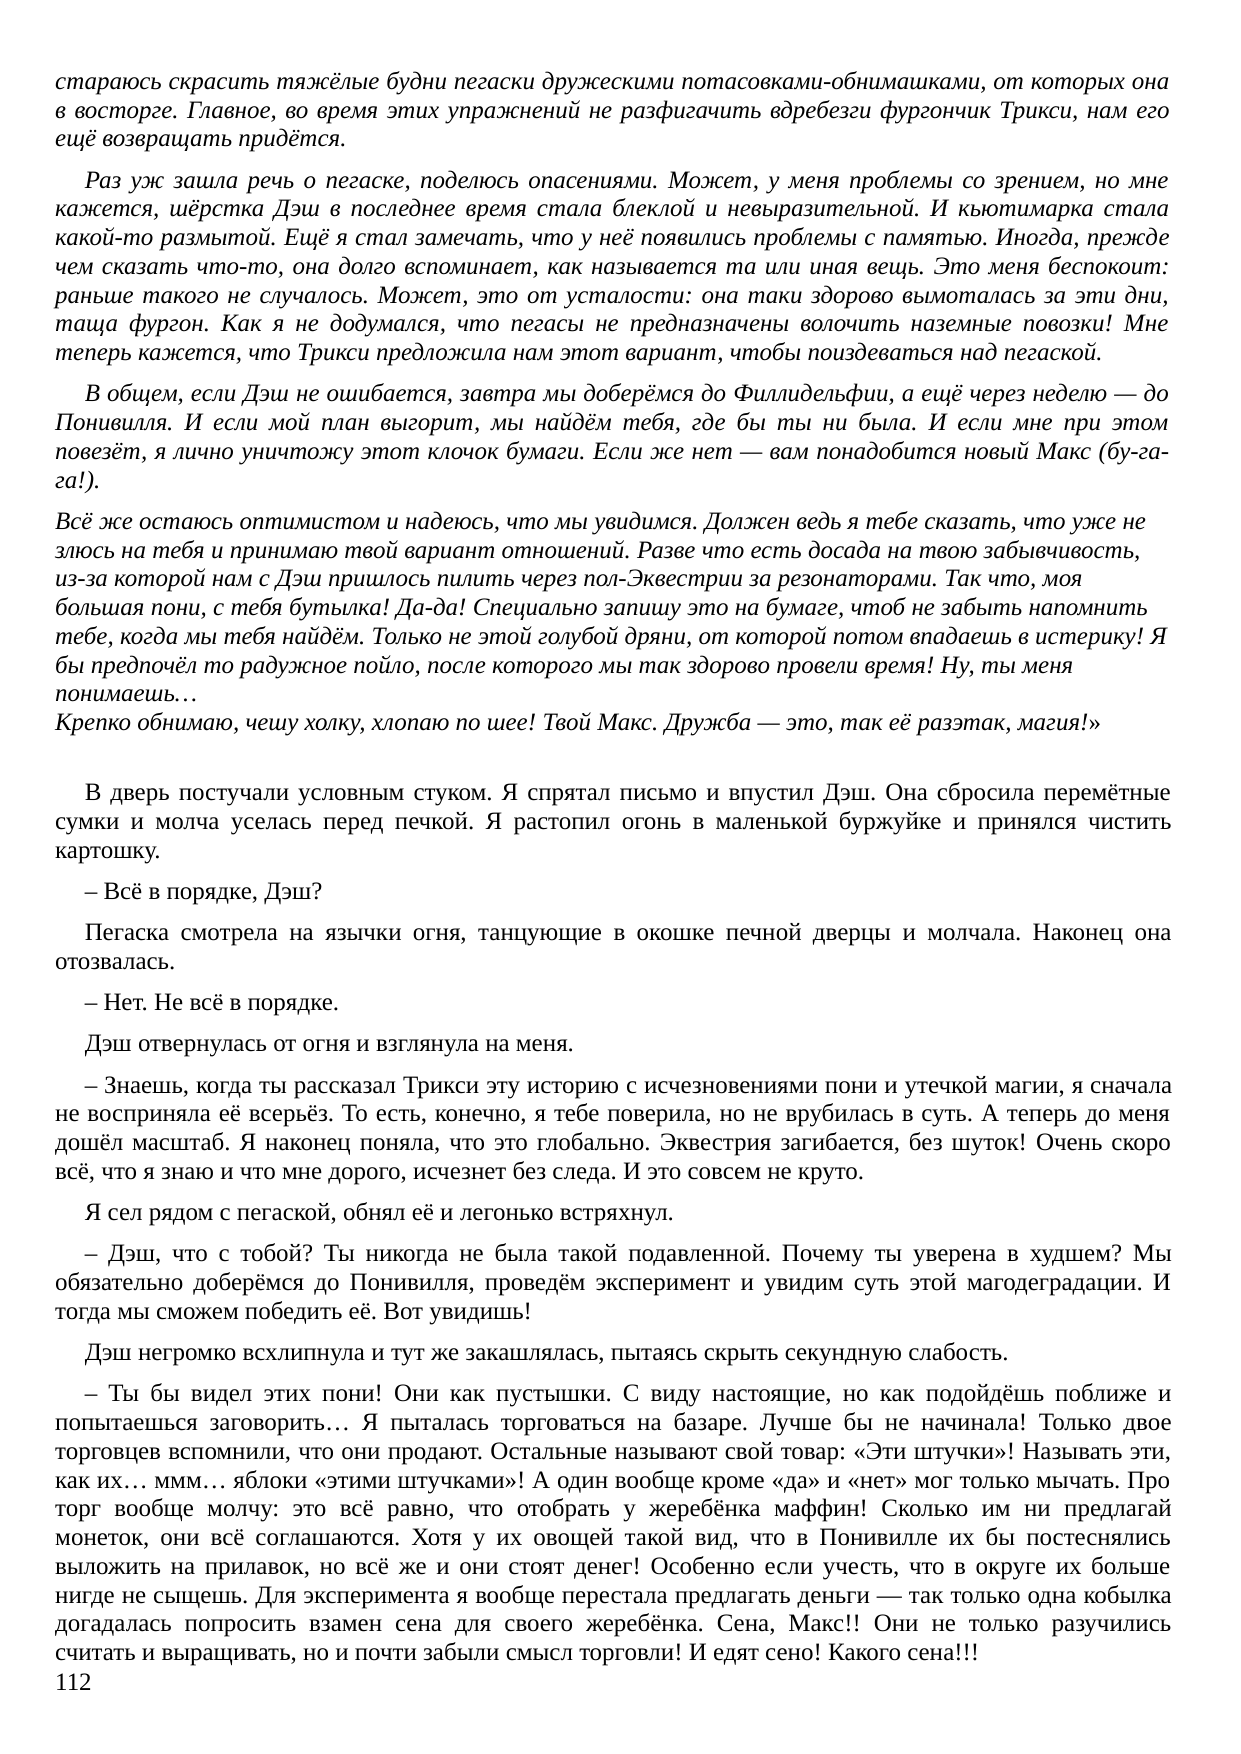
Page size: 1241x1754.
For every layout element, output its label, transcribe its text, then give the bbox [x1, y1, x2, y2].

text В общем, если Дэш не ошибается, завтра мы доберёмся до Филлидельфии, а ещё через неделю — до Понивилля. И если мой план выгорит, мы найдём тебя, где бы ты ни была. И если мне при этом повезёт, я лично уничтожу этот клочок бумаги. Если же нет — вам понадобится новый Макс (бу-га-га!). [55, 378, 1173, 493]
text Пегаска смотрела на язычки огня, танцующие в окошке печной дверцы и молчала. Наконец она отозвалась. [55, 917, 1173, 975]
text Всё же остаюсь оптимистом и надеюсь, что мы увидимся. Должен ведь я тебе сказать, что уже не злюсь на тебя и принимаю твой вариант отношений. Разве что есть досада на твою забывчивость, из-за которой нам с Дэш пришлось пилить через пол-Эквестрии за резонаторами. Так что, моя большая пони, с тебя бутылка! Да-да! Специально запишу это на бумаге, чтоб не забыть напомнить тебе, когда мы тебя найдём. Только не этой голубой дряни, от которой потом впадаешь в истерику! Я бы предпочёл то радужное пойло, после которого мы так здорово провели время! Ну, ты меня понимаешь… [55, 506, 1173, 707]
text – Ты бы видел этих пони! Они как пустышки. С виду настоящие, но как подойдёшь поближе и попытаешься заговорить… Я пыталась торговаться на базаре. Лучше бы не начинала! Только двое торговцев вспомнили, что они продают. Остальные называют свой товар: «Эти штучки»! Называть эти, как их… ммм… яблоки «этими штучками»! А один вообще кроме «да» и «нет» мог только мычать. Про торг вообще молчу: это всё равно, что отобрать у жеребёнка маффин! Сколько им ни предлагай монеток, они всё соглашаются. Хотя у их овощей такой вид, что в Понивилле их бы постеснялись выложить на прилавок, но всё же и они стоят денег! Особенно если учесть, что в округе их больше нигде не сыщешь. Для эксперимента я вообще перестала предлагать деньги — так только одна кобылка догадалась попросить взамен сена для своего жеребёнка. Сена, Макс!! Они не только разучились считать и выращивать, но и почти забыли смысл торговли! И едят сено! Какого сена!!! [55, 1378, 1173, 1666]
text стараюсь скрасить тяжёлые будни пегаски дружескими потасовками-обнимашками, от которых она в восторге. Главное, во время этих упражнений не разфигачить вдребезги фургончик Трикси, нам его ещё возвращать придётся. [55, 66, 1173, 152]
text В дверь постучали условным стуком. Я спрятал письмо и впустил Дэш. Она сбросила перемётные сумки и молча уселась перед печкой. Я растопил огонь в маленькой буржуйке и принялся чистить картошку. [55, 777, 1173, 863]
text Дэш отвернулась от огня и взглянула на меня. [55, 1028, 1173, 1057]
text – Знаешь, когда ты рассказал Трикси эту историю с исчезновениями пони и утечкой магии, я сначала не восприняла её всерьёз. То есть, конечно, я тебе поверила, но не врубилась в суть. А теперь до меня дошёл масштаб. Я наконец поняла, что это глобально. Эквестрия загибается, без шуток! Очень скоро всё, что я знаю и что мне дорого, исчезнет без следа. И это совсем не круто. [55, 1070, 1173, 1185]
text Дэш негромко всхлипнула и тут же закашлялась, пытаясь скрыть секундную слабость. [55, 1337, 1173, 1366]
text Крепко обнимаю, чешу холку, хлопаю по шее! Твой Макс. Дружба — это, так её разэтак, магия!» [55, 707, 1173, 736]
text – Всё в порядке, Дэш? [55, 876, 1173, 905]
text Раз уж зашла речь о пегаске, поделюсь опасениями. Может, у меня проблемы со зрением, но мне кажется, шёрстка Дэш в последнее время стала блеклой и невыразительной. И кьютимарка стала какой-то размытой. Ещё я стал замечать, что у неё появились проблемы с памятью. Иногда, прежде чем сказать что-то, она долго вспоминает, как называется та или иная вещь. Это меня беспокоит: раньше такого не случалось. Может, это от усталости: она таки здорово вымоталась за эти дни, таща фургон. Как я не додумался, что пегасы не предназначены волочить наземные повозки! Мне теперь кажется, что Трикси предложила нам этот вариант, чтобы поиздеваться над пегаской. [55, 165, 1173, 366]
text Я сел рядом с пегаской, обнял её и легонько встряхнул. [55, 1197, 1173, 1226]
text – Дэш, что с тобой? Ты никогда не была такой подавленной. Почему ты уверена в худшем? Мы обязательно доберёмся до Понивилля, проведём эксперимент и увидим суть этой магодеградации. И тогда мы сможем победить её. Вот увидишь! [55, 1238, 1173, 1325]
text – Нет. Не всё в порядке. [55, 987, 1173, 1016]
